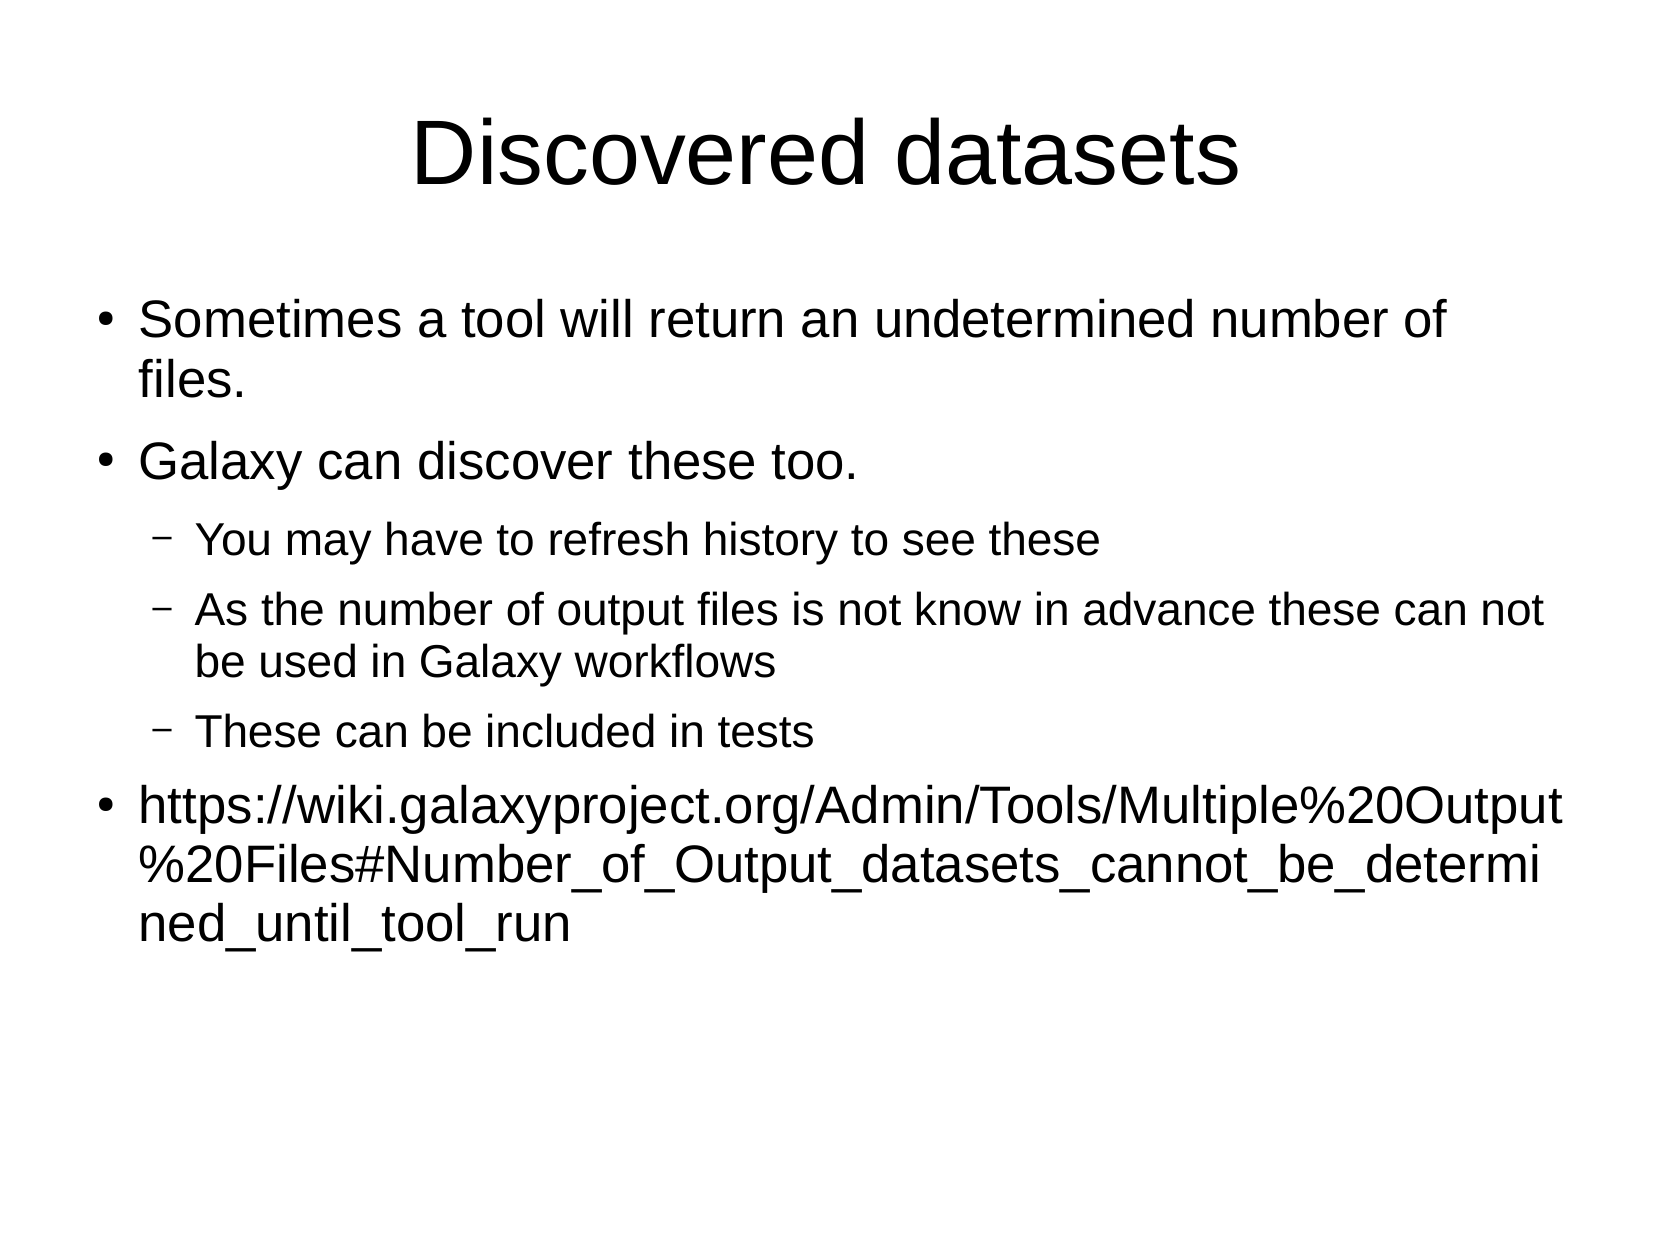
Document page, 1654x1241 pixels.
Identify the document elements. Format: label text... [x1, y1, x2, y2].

list Sometimes a tool will return an undetermined number of files. Galaxy can discover these too. You may have to refresh history to see these As the number of output files is not know in advance these can not be used in Galaxy workflows These can be included in tests https://wiki.galaxyproject.org/Admin/Tools/Multiple%20Output%20Files#Number_of_Output_datasets_cannot_be_determined_until_tool_run [82, 290, 1571, 1010]
title Discovered datasets [82, 49, 1571, 257]
